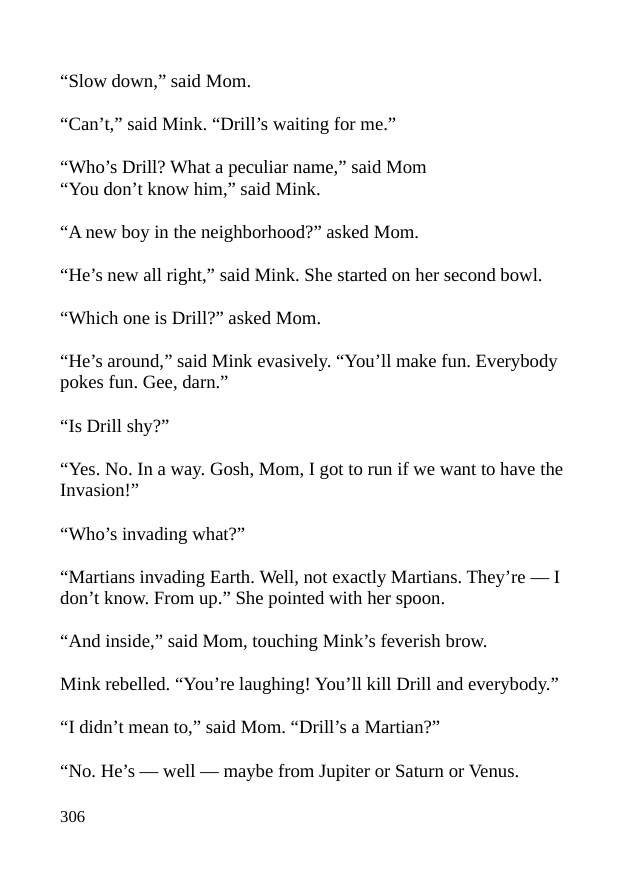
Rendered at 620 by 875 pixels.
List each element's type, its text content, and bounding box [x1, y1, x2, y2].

text “Slow down,” said Mom. “Can’t,” said Mink. “Drill’s waiting for me.” “Who’s Drill? What a peculiar name,” said Mom “You don’t know him,” said Mink. “A new boy in the neighborhood?” asked Mom. “He’s new all right,” said Mink. She started on her second bowl. “Which one is Drill?” asked Mom. “He’s around,” said Mink evasively. “You’ll make fun. Everybody pokes fun. Gee, darn.” “Is Drill shy?” “Yes. No. In a way. Gosh, Mom, I got to run if we want to have the Invasion!” “Who’s invading what?” “Martians invading Earth. Well, not exactly Martians. They’re — I don’t know. From up.” She pointed with her spoon. “And inside,” said Mom, touching Mink’s feverish brow. Mink rebelled. “You’re laughing! You’ll kill Drill and everybody.” “I didn’t mean to,” said Mom. “Drill’s a Martian?” “No. He’s — well — maybe from Jupiter or Saturn or Venus. [60, 48, 571, 781]
